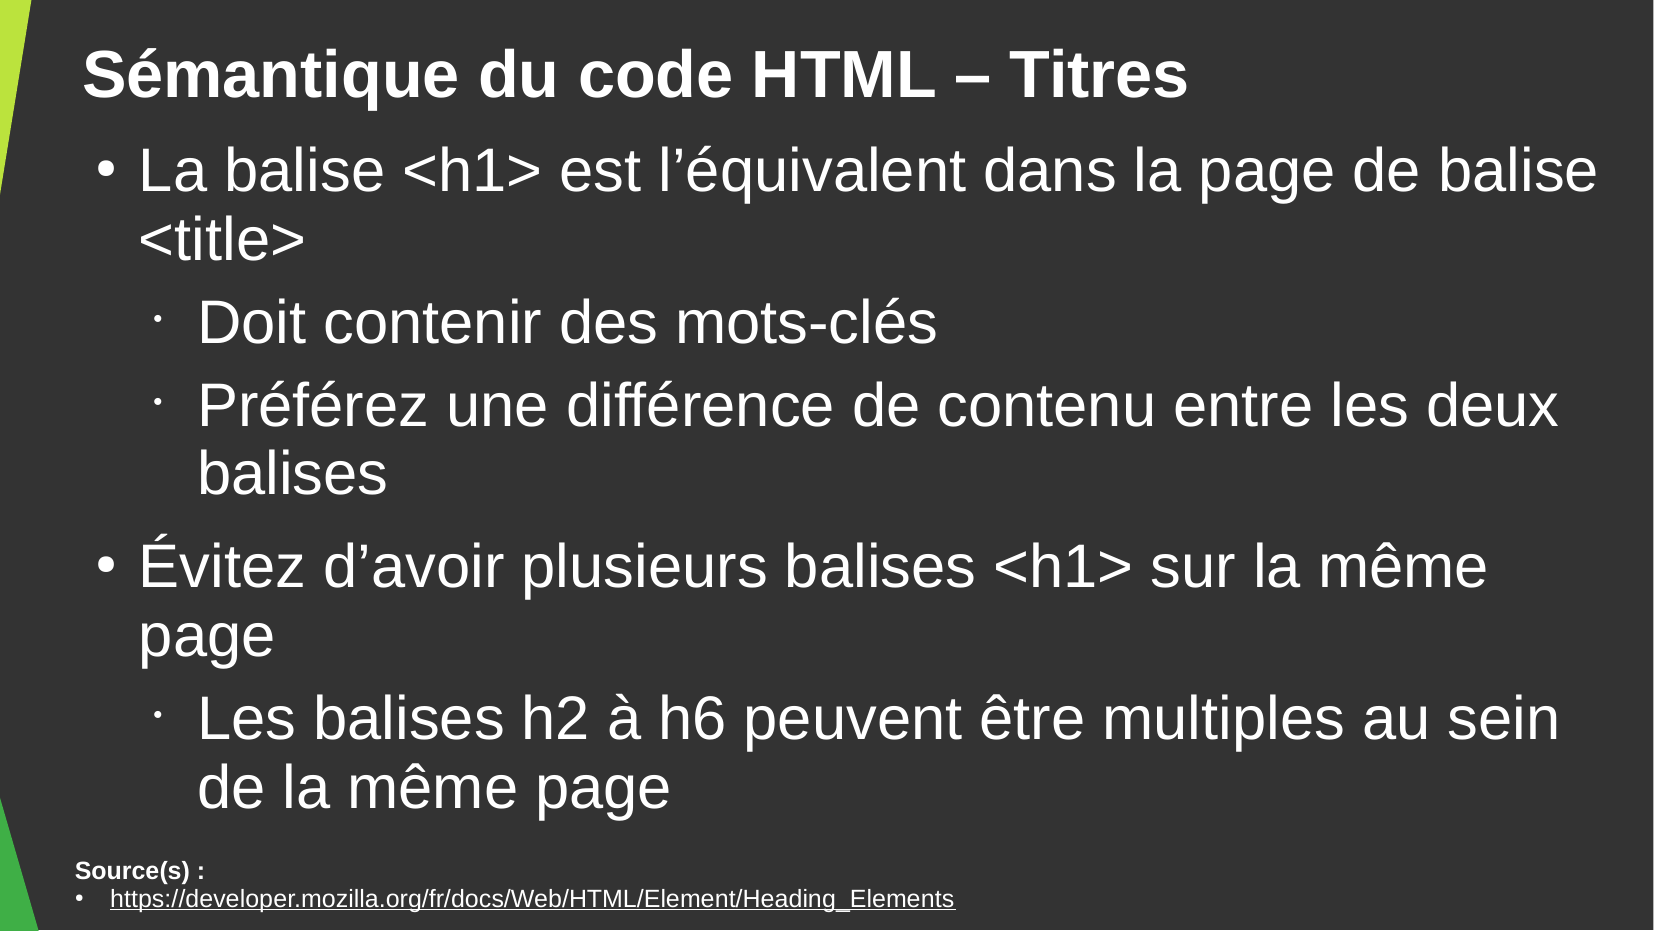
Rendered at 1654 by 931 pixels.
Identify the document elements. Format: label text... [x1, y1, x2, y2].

list La balise <h1> est l’équivalent dans la page de balise <title> Doit contenir des mots-clés Préférez une différence de contenu entre les deux balises Évitez d’avoir plusieurs balises <h1> sur la même page Les balises h2 à h6 peuvent être multiples au sein de la même page [80, 135, 1630, 827]
text_box Source(s) : https://developer.mozilla.org/fr/docs/Web/HTML/Element/Heading_Elements [60, 849, 1546, 921]
text_box [0, 0, 32, 195]
text_box [0, 797, 39, 931]
title Sémantique du code HTML – Titres [82, 36, 1654, 130]
